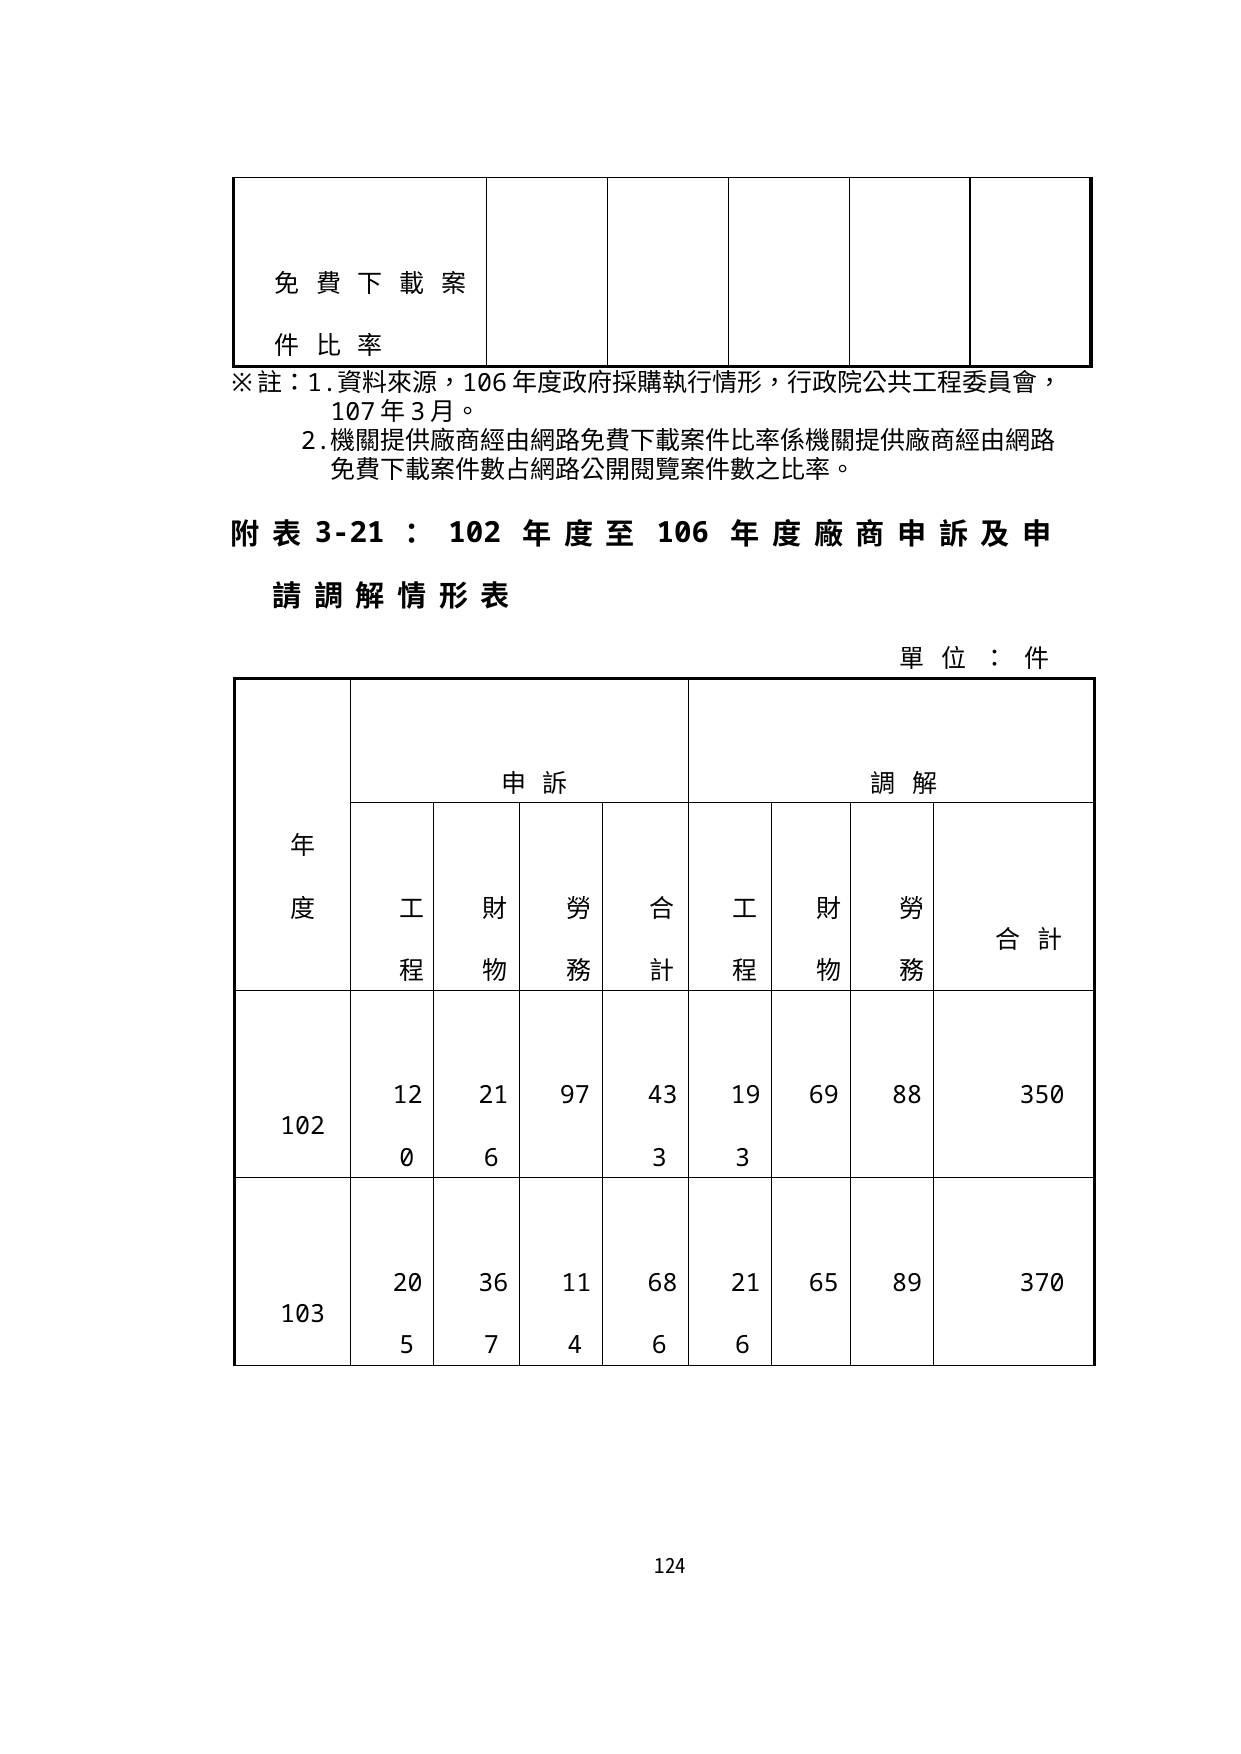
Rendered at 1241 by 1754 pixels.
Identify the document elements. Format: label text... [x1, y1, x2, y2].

table_header 年度 [236, 680, 350, 990]
table_cell [850, 178, 969, 365]
table_cell 88 [851, 991, 933, 1177]
table_cell 勞務 [520, 803, 602, 990]
text ※註：1.資料來源，106年度政府採購執行情形，行政院公共工程委員會，107年3月。 [227, 368, 1058, 426]
table_cell 免費下載案件比率 [235, 178, 486, 365]
table_cell 97 [520, 991, 602, 1177]
table_cell 370 [934, 1178, 1093, 1365]
table_cell 216 [689, 1178, 771, 1365]
table_cell [729, 178, 849, 365]
table_cell 103 [236, 1178, 350, 1365]
table_cell 216 [434, 991, 519, 1177]
table_cell [971, 178, 1089, 365]
table_cell 合計 [603, 803, 688, 990]
table_cell 205 [351, 1178, 433, 1365]
table_cell 114 [520, 1178, 602, 1365]
table_cell 120 [351, 991, 433, 1177]
table_cell 367 [434, 1178, 519, 1365]
table_cell 193 [689, 991, 771, 1177]
table_cell 65 [772, 1178, 850, 1365]
table_cell [487, 178, 607, 365]
text 2.機關提供廠商經由網路免費下載案件比率係機關提供廠商經由網路免費下載案件數占網路公開閱覽案件數之比率。 [301, 426, 1058, 484]
table_cell 勞務 [851, 803, 933, 990]
table_cell 102 [236, 991, 350, 1177]
table_cell 89 [851, 1178, 933, 1365]
table_cell 433 [603, 991, 688, 1177]
table_cell 69 [772, 991, 850, 1177]
table_cell 工程 [351, 803, 433, 990]
table_cell 686 [603, 1178, 688, 1365]
table_cell 工程 [689, 803, 771, 990]
table_cell 財物 [772, 803, 850, 990]
table_cell 350 [934, 991, 1093, 1177]
table_header 申訴 [351, 680, 688, 802]
table_cell 財物 [434, 803, 519, 990]
table_cell 合計 [934, 803, 1093, 990]
text 附表3-21：102年度至106年度廠商申訴及申請調解情形表 [223, 490, 1058, 615]
table_header 調解 [689, 680, 1093, 802]
text 單位：件 [223, 615, 1058, 677]
table_cell [608, 178, 728, 365]
